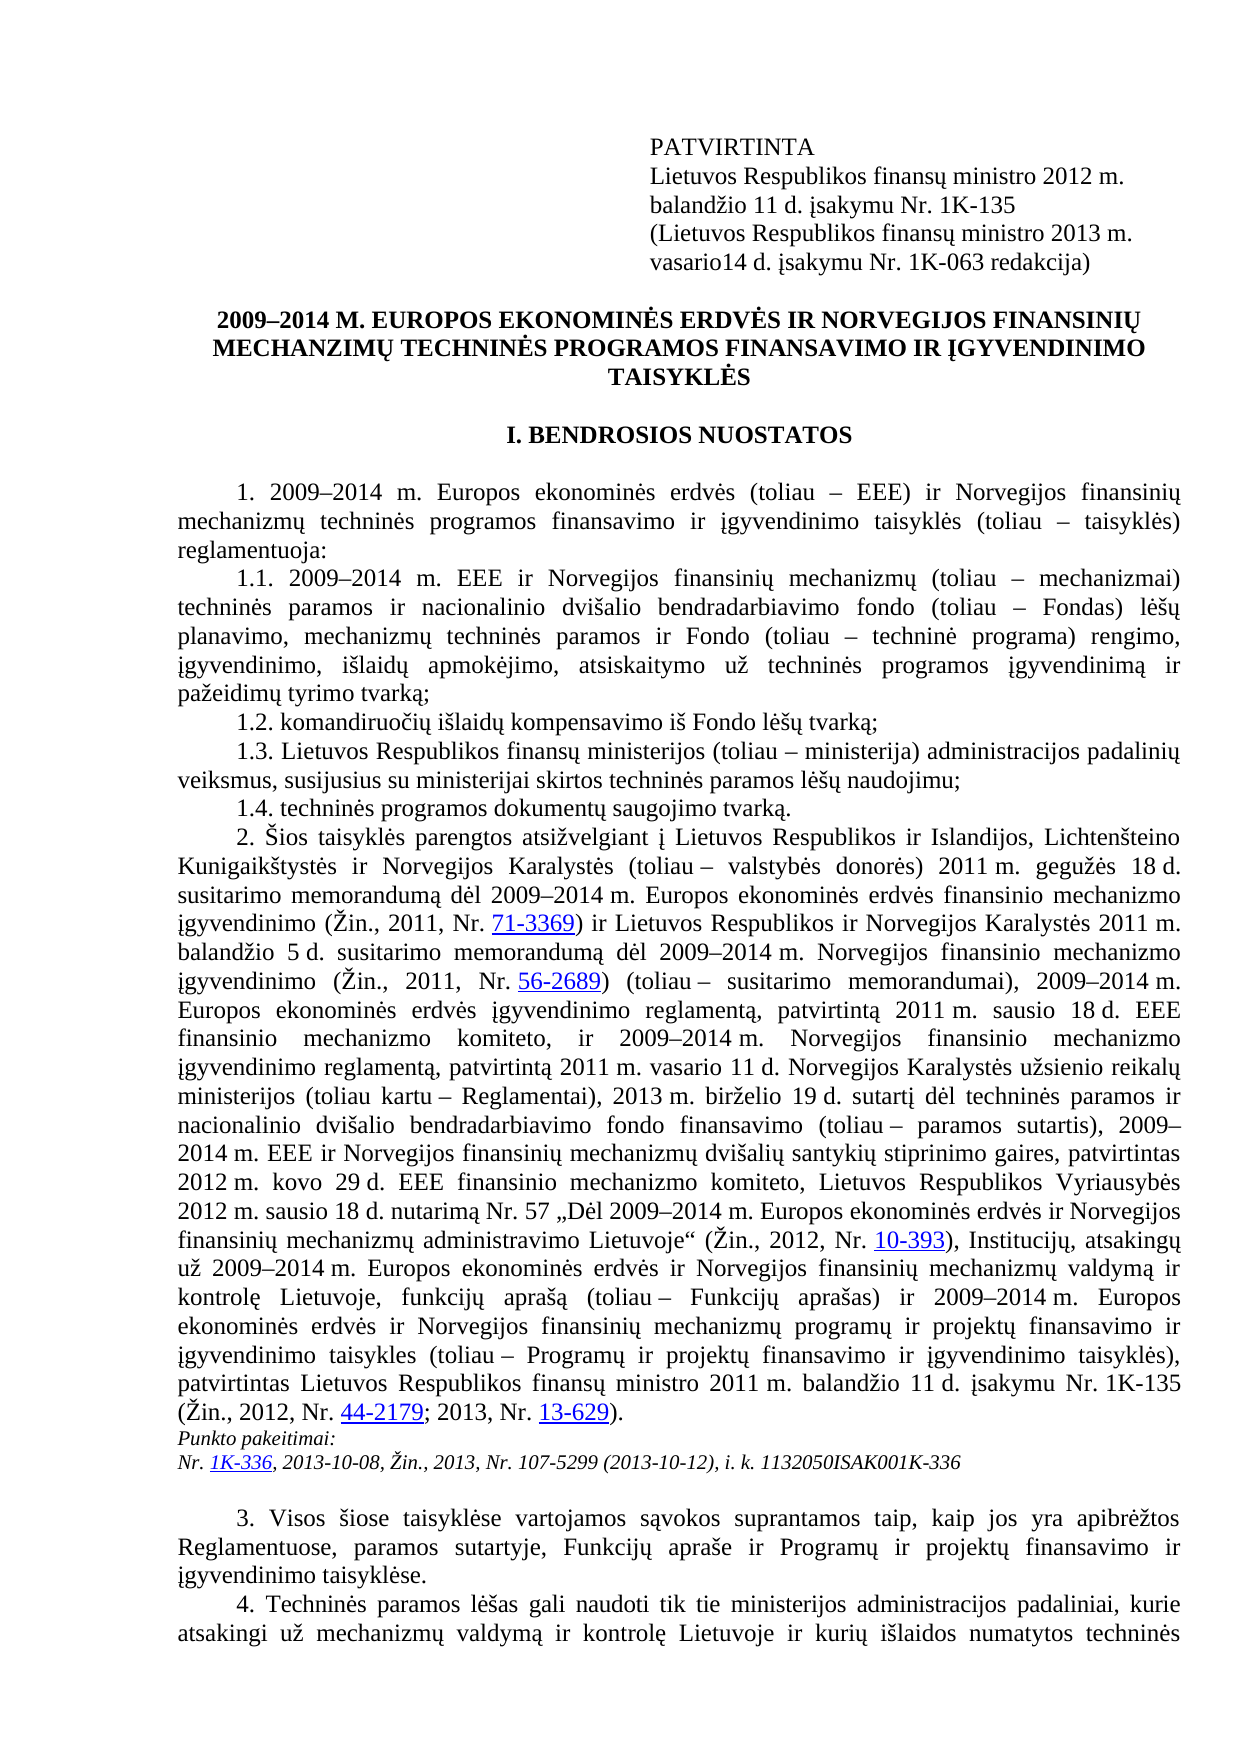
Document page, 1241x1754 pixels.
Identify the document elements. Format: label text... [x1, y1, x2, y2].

text 1.4. techninės programos dokumentų saugojimo tvarką. [177, 793, 1181, 822]
text 1.1. 2009–2014 m. EEE ir Norvegijos finansinių mechanizmų (toliau – mechanizmai) techninės paramos ir nacionalinio dvišalio bendradarbiavimo fondo (toliau – Fondas) lėšų planavimo, mechanizmų techninės paramos ir Fondo (toliau – techninė programa) rengimo, įgyvendinimo, išlaidų apmokėjimo, atsiskaitymo už techninės programos įgyvendinimą ir pažeidimų tyrimo tvarką; [177, 563, 1181, 707]
text Punkto pakeitimai: [177, 1426, 1181, 1450]
text 2009–2014 m. EUROPOS EKONOMINĖS ERDVĖS IR NORVEGIJOS FINANSINIŲ MECHANZIMŲ TECHNINĖS PROGRAMOS FINANSAVIMO IR ĮGYVENDINIMO TAISYKLĖS [177, 305, 1181, 391]
text 1. 2009–2014 m. Europos ekonominės erdvės (toliau – EEE) ir Norvegijos finansinių mechanizmų techninės programos finansavimo ir įgyvendinimo taisyklės (toliau – taisyklės) reglamentuoja: [177, 477, 1181, 563]
text 1.2. komandiruočių išlaidų kompensavimo iš Fondo lėšų tvarką; [177, 707, 1181, 736]
text 4. Techninės paramos lėšas gali naudoti tik tie ministerijos administracijos padaliniai, kurie atsakingi už mechanizmų valdymą ir kontrolę Lietuvoje ir kurių išlaidos numatytos techninės [177, 1589, 1181, 1647]
text Nr. 1K-336, 2013-10-08, Žin., 2013, Nr. 107-5299 (2013-10-12), i. k. 1132050ISAK001K-336 [177, 1450, 1181, 1474]
text 3. Visos šiose taisyklėse vartojamos sąvokos suprantamos taip, kaip jos yra apibrėžtos Reglamentuose, paramos sutartyje, Funkcijų apraše ir Programų ir projektų finansavimo ir įgyvendinimo taisyklėse. [177, 1503, 1181, 1589]
text 1.3. Lietuvos Respublikos finansų ministerijos (toliau – ministerija) administracijos padalinių veiksmus, susijusius su ministerijai skirtos techninės paramos lėšų naudojimu; [177, 736, 1181, 793]
text (Lietuvos Respublikos finansų ministro 2013 m. vasario14 d. įsakymu Nr. 1K-063 redakcija) [649, 218, 1181, 276]
text I. BENDROSIOS NUOSTATOS [177, 420, 1181, 448]
text Lietuvos Respublikos finansų ministro 2012 m. balandžio 11 d. įsakymu Nr. 1K-135 [649, 161, 1181, 218]
text PATVIRTINTA [649, 132, 1181, 161]
text 2. Šios taisyklės parengtos atsižvelgiant į Lietuvos Respublikos ir Islandijos, Lichtenšteino Kunigaikštystės ir Norvegijos Karalystės (toliau – valstybės donorės) 2011 m. gegužės 18 d. susitarimo memorandumą dėl 2009–2014 m. Europos ekonominės erdvės finansinio mechanizmo įgyvendinimo (Žin., 2011, Nr. 71-3369) ir Lietuvos Respublikos ir Norvegijos Karalystės 2011 m. balandžio 5 d. susitarimo memorandumą dėl 2009–2014 m. Norvegijos finansinio mechanizmo įgyvendinimo (Žin., 2011, Nr. 56-2689) (toliau – susitarimo memorandumai), 2009–2014 m. Europos ekonominės erdvės įgyvendinimo reglamentą, patvirtintą 2011 m. sausio 18 d. EEE finansinio mechanizmo komiteto, ir 2009–2014 m. Norvegijos finansinio mechanizmo įgyvendinimo reglamentą, patvirtintą 2011 m. vasario 11 d. Norvegijos Karalystės užsienio reikalų ministerijos (toliau kartu – Reglamentai), 2013 m. birželio 19 d. sutartį dėl techninės paramos ir nacionalinio dvišalio bendradarbiavimo fondo finansavimo (toliau – paramos sutartis), 2009–2014 m. EEE ir Norvegijos finansinių mechanizmų dvišalių santykių stiprinimo gaires, patvirtintas 2012 m. kovo 29 d. EEE finansinio mechanizmo komiteto, Lietuvos Respublikos Vyriausybės 2012 m. sausio 18 d. nutarimą Nr. 57 „Dėl 2009–2014 m. Europos ekonominės erdvės ir Norvegijos finansinių mechanizmų administravimo Lietuvoje“ (Žin., 2012, Nr. 10-393), Institucijų, atsakingų už 2009–2014 m. Europos ekonominės erdvės ir Norvegijos finansinių mechanizmų valdymą ir kontrolę Lietuvoje, funkcijų aprašą (toliau – Funkcijų aprašas) ir 2009–2014 m. Europos ekonominės erdvės ir Norvegijos finansinių mechanizmų programų ir projektų finansavimo ir įgyvendinimo taisykles (toliau – Programų ir projektų finansavimo ir įgyvendinimo taisyklės), patvirtintas Lietuvos Respublikos finansų ministro 2011 m. balandžio 11 d. įsakymu Nr. 1K-135 (Žin., 2012, Nr. 44-2179; 2013, Nr. 13-629). [177, 822, 1181, 1426]
